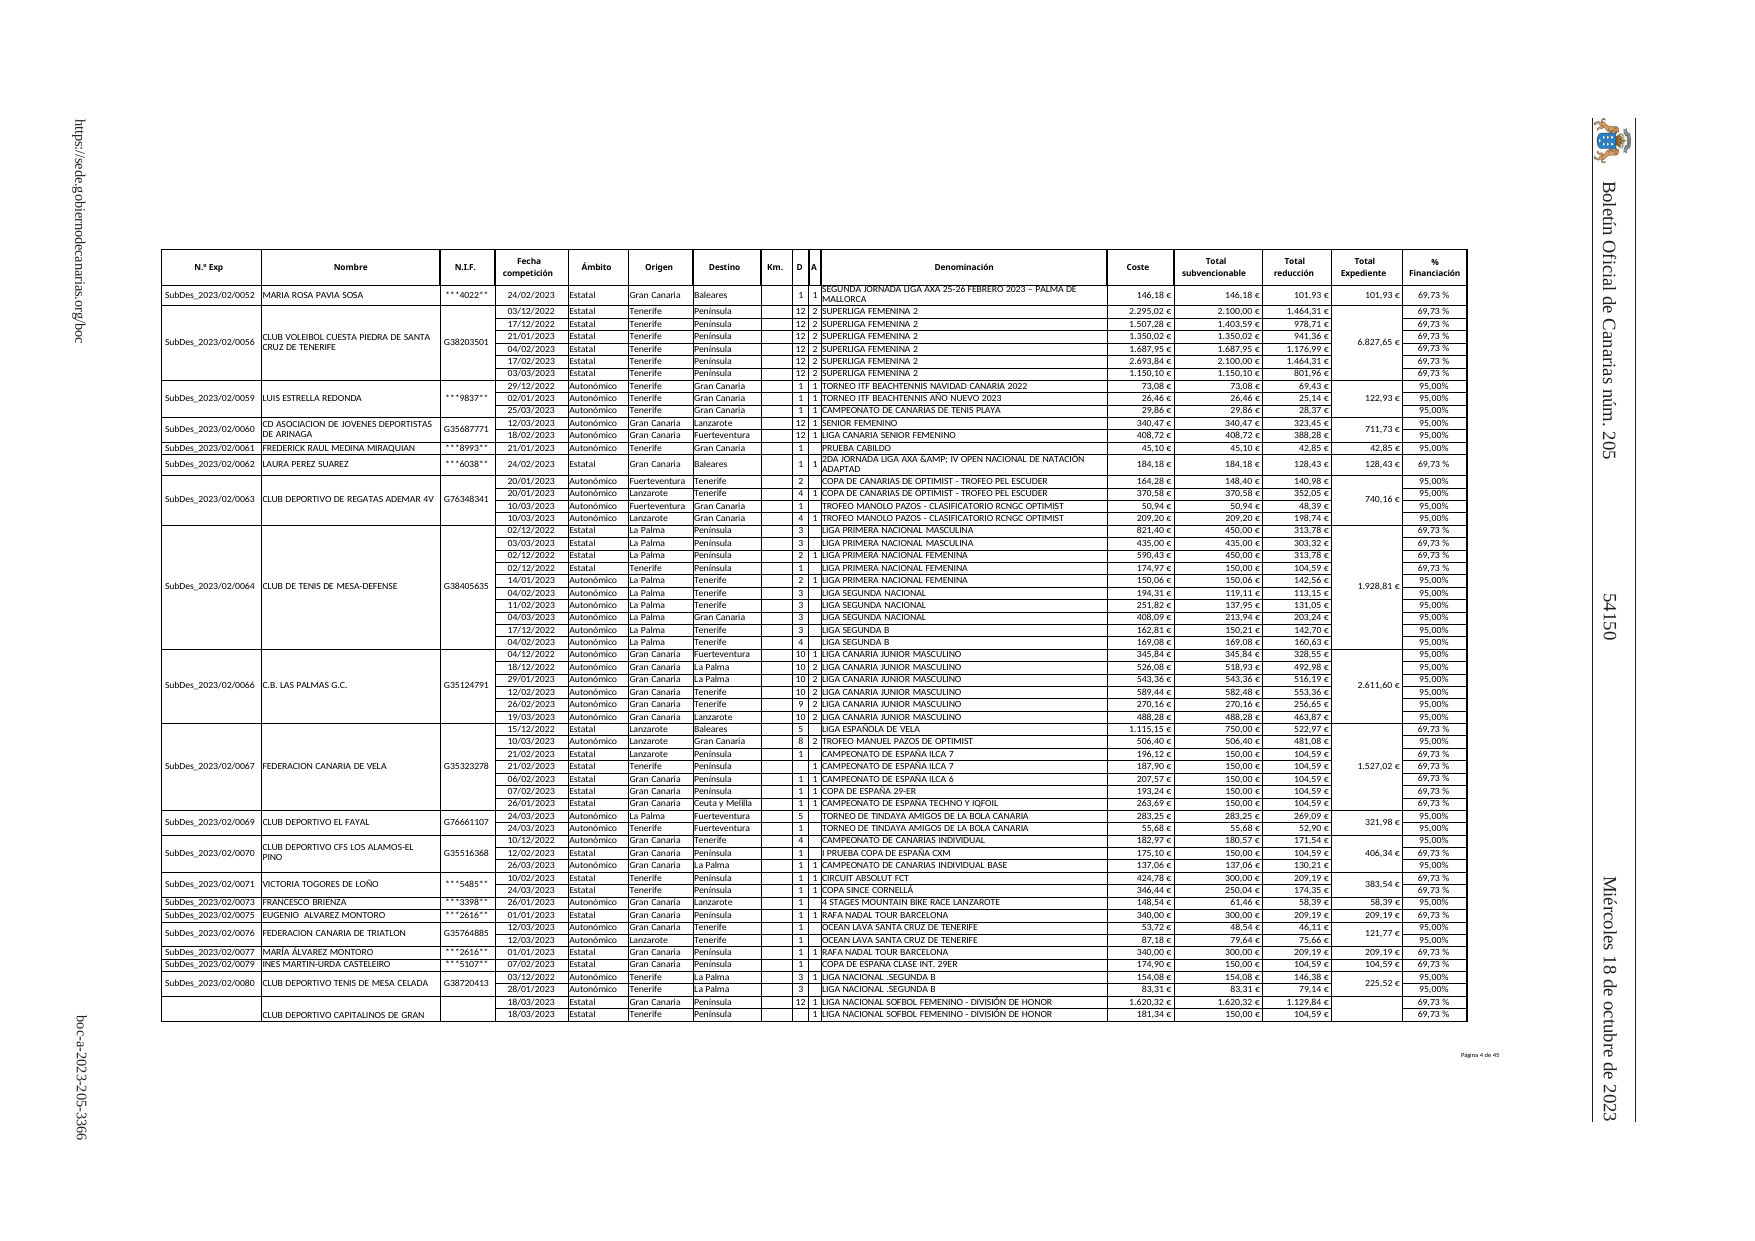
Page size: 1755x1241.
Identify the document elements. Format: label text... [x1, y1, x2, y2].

table_cell 150,00 € [1175, 1009, 1262, 1021]
table_cell SUPERLIGA FEMENINA 2 [822, 344, 1107, 355]
table_cell SubDes_2023/02/0079 [162, 960, 261, 971]
table_cell 150,00 € [1175, 786, 1262, 797]
table_cell SUPERLIGA FEMENINA 2 [822, 331, 1107, 343]
table_cell 9 [793, 699, 808, 711]
table_cell Tenerife [629, 873, 693, 884]
table_cell [1332, 997, 1402, 1021]
table_cell Estatal [569, 356, 628, 367]
table_cell 1 [809, 430, 821, 442]
table_cell Península [694, 344, 761, 355]
table_cell Baleares [694, 455, 761, 475]
table_cell [762, 675, 792, 686]
table_cell INES MARTIN-URDA CASTELEIRO [262, 960, 440, 971]
table_cell Estatal [569, 947, 628, 958]
table_cell [762, 761, 792, 773]
table_cell 69,73 % [1403, 356, 1466, 367]
table_cell FREDERICK RAUL MEDINA MIRAQUIAN [262, 443, 440, 454]
table_cell LIGA PRIMERA NACIONAL MASCULINA [822, 526, 1107, 537]
text Boletín Oficial de Canarias núm. 205 [1599, 181, 1620, 462]
table_cell Fuerteventura [694, 823, 761, 834]
table_header Fecha competición [496, 250, 568, 284]
table_cell 69,73 % [1403, 947, 1466, 958]
table_cell 506,40 € [1108, 736, 1174, 748]
table_cell CLUB DEPORTIVO CAPITALINOS DE GRAN [262, 997, 440, 1021]
table_cell 69,73 % [1403, 885, 1466, 897]
table_cell [809, 637, 821, 649]
table_cell 321,98 € [1332, 811, 1402, 834]
table_cell La Palma [629, 600, 693, 611]
table_cell SubDes_2023/02/0063 [162, 476, 261, 525]
table_cell 8 [793, 736, 808, 748]
table_cell Autonómico [569, 489, 628, 500]
text boc-a-2023-205-3366 [74, 1016, 91, 1145]
table_cell 137,95 € [1175, 600, 1262, 611]
table_cell 24/02/2023 [496, 286, 568, 305]
table_cell Autonómico [569, 625, 628, 636]
table_cell Autonómico [569, 699, 628, 711]
table_cell 69,73 % [1403, 286, 1466, 305]
table_cell 1 [809, 406, 821, 417]
table_cell [762, 344, 792, 355]
table_cell [809, 538, 821, 549]
table_cell [762, 637, 792, 649]
table_cell Estatal [569, 786, 628, 797]
table_cell 313,78 € [1263, 551, 1331, 562]
table_cell 95,00% [1403, 972, 1466, 983]
table_cell [762, 369, 792, 380]
table_cell 1.527,02 € [1332, 724, 1402, 810]
table_cell Autonómico [569, 650, 628, 661]
table_cell 73,08 € [1108, 381, 1174, 392]
table_cell 50,94 € [1108, 501, 1174, 512]
table_cell 516,19 € [1263, 675, 1331, 686]
table_cell SEGUNDA JORNADA LIGA AXA 25-26 FEBRERO 2023 – PALMA DE MALLORCA [822, 286, 1107, 305]
table_cell 69,73 % [1403, 873, 1466, 884]
table_cell 150,00 € [1175, 563, 1262, 574]
table_cell [762, 513, 792, 525]
table_cell I PRUEBA COPA DE ESPAÑA CXM [822, 848, 1107, 859]
table_cell La Palma [629, 551, 693, 562]
table_cell SubDes_2023/02/0059 [162, 381, 261, 417]
table_cell [809, 935, 821, 946]
table_header Destino [694, 250, 760, 284]
table_cell [762, 799, 792, 810]
table_cell 02/12/2022 [496, 551, 568, 562]
table_cell Gran Canaria [629, 650, 693, 661]
table_cell [809, 836, 821, 847]
table_cell 209,19 € [1263, 873, 1331, 884]
table_cell Lanzarote [694, 898, 761, 909]
table_cell Estatal [569, 306, 628, 318]
table_cell 4 [793, 637, 808, 649]
table_header Total Expediente [1332, 250, 1402, 284]
table_cell 6.827,65 € [1332, 306, 1402, 380]
table_cell 4 [793, 489, 808, 500]
table_cell CLUB DE TENIS DE MESA-DEFENSE [262, 526, 440, 649]
table_cell 5 [793, 811, 808, 822]
table_cell 104,59 € [1263, 563, 1331, 574]
table_cell 10/03/2023 [496, 736, 568, 748]
table_cell 69,73 % [1403, 1009, 1466, 1021]
table_cell 12 [793, 306, 808, 318]
table_cell Autonómico [569, 687, 628, 698]
table_cell [809, 476, 821, 487]
table_cell Península [694, 848, 761, 859]
table_cell [809, 984, 821, 996]
table_cell 1 [809, 997, 821, 1008]
table_cell 12/03/2023 [496, 935, 568, 946]
table_cell [762, 960, 792, 971]
table_cell 2.611,60 € [1332, 650, 1402, 723]
table_cell 95,00% [1403, 443, 1466, 454]
table_cell 2.100,00 € [1175, 306, 1262, 318]
table_cell 46,11 € [1263, 923, 1331, 934]
table_cell 10/03/2023 [496, 501, 568, 512]
table_cell La Palma [629, 538, 693, 549]
table_cell 03/03/2023 [496, 538, 568, 549]
table_cell 26,46 € [1108, 393, 1174, 404]
table_cell SubDes_2023/02/0070 [162, 836, 261, 872]
table_cell SubDes_2023/02/0064 [162, 526, 261, 649]
table_cell 313,78 € [1263, 526, 1331, 537]
table_cell CLUB DEPORTIVO DE REGATAS ADEMAR 4V [262, 476, 440, 525]
table_cell 250,04 € [1175, 885, 1262, 897]
table_cell 95,00% [1403, 923, 1466, 934]
table_cell 01/01/2023 [496, 910, 568, 921]
table_cell 12 [793, 418, 808, 429]
table_cell Península [694, 761, 761, 773]
table_cell ***2616** [441, 910, 495, 921]
table_cell 450,00 € [1175, 551, 1262, 562]
table_cell 2 [809, 736, 821, 748]
table_cell 2 [809, 369, 821, 380]
table_cell Gran Canaria [629, 418, 693, 429]
table_cell 12 [793, 430, 808, 442]
table_cell Península [694, 947, 761, 958]
table_cell 1 [793, 947, 808, 958]
table_header Nombre [262, 250, 439, 284]
table_cell 79,14 € [1263, 984, 1331, 996]
table_cell 2 [809, 319, 821, 330]
table_cell Península [694, 749, 761, 760]
table_cell 1 [793, 381, 808, 392]
table_cell Estatal [569, 1009, 628, 1021]
table_cell 12/02/2023 [496, 687, 568, 698]
table_cell 73,08 € [1175, 381, 1262, 392]
table_cell 69,73 % [1403, 960, 1466, 971]
table_cell [762, 526, 792, 537]
table_cell 48,54 € [1175, 923, 1262, 934]
table_cell 04/12/2022 [496, 650, 568, 661]
table_cell 435,00 € [1175, 538, 1262, 549]
table_cell 12 [793, 997, 808, 1008]
table_cell 154,08 € [1175, 972, 1262, 983]
table_cell 162,81 € [1108, 625, 1174, 636]
table_cell OCEAN LAVA SANTA CRUZ DE TENERIFE [822, 935, 1107, 946]
table_cell Tenerife [629, 356, 693, 367]
table_cell LIGA ESPAÑOLA DE VELA [822, 724, 1107, 735]
table_cell Península [694, 319, 761, 330]
table_cell 1.928,81 € [1332, 526, 1402, 649]
table_cell LIGA PRIMERA NACIONAL FEMENINA [822, 575, 1107, 587]
table_cell Autonómico [569, 575, 628, 587]
table_cell 1 [793, 799, 808, 810]
table_cell 113,15 € [1263, 588, 1331, 599]
table_cell [809, 960, 821, 971]
table_cell La Palma [629, 588, 693, 599]
table_header N.º Exp [162, 250, 261, 284]
table_cell 424,78 € [1108, 873, 1174, 884]
table_cell Península [694, 873, 761, 884]
table_cell 553,36 € [1263, 687, 1331, 698]
table_cell 3 [793, 972, 808, 983]
table_cell 203,24 € [1263, 613, 1331, 624]
table_cell [762, 774, 792, 785]
table_cell LIGA SEGUNDA B [822, 625, 1107, 636]
table_cell 1 [809, 418, 821, 429]
table_cell 83,31 € [1108, 984, 1174, 996]
table_cell Lanzarote [629, 736, 693, 748]
table_cell Autonómico [569, 393, 628, 404]
table_cell [762, 443, 792, 454]
table_cell SUPERLIGA FEMENINA 2 [822, 306, 1107, 318]
table_cell 1 [809, 575, 821, 587]
table_cell Autonómico [569, 406, 628, 417]
table_cell Gran Canaria [629, 848, 693, 859]
table_cell Gran Canaria [694, 381, 761, 392]
table_cell C.B. LAS PALMAS G.C. [262, 650, 440, 723]
table_cell [809, 898, 821, 909]
table_cell [809, 823, 821, 834]
table_cell 95,00% [1403, 513, 1466, 525]
table_cell 251,82 € [1108, 600, 1174, 611]
table_cell [762, 712, 792, 723]
table_cell 1 [809, 885, 821, 897]
table_cell Gran Canaria [629, 923, 693, 934]
table_cell 2 [809, 356, 821, 367]
table_cell TORNEO DE TINDAYA AMIGOS DE LA BOLA CANARIA [822, 811, 1107, 822]
table_cell 590,43 € [1108, 551, 1174, 562]
table_cell [762, 489, 792, 500]
table_cell ***9837** [441, 381, 495, 417]
table_cell LIGA CANARIA JUNIOR MASCULINO [822, 675, 1107, 686]
table_cell 225,52 € [1332, 972, 1402, 996]
table_cell 58,39 € [1263, 898, 1331, 909]
table_cell [762, 551, 792, 562]
table_cell 209,19 € [1263, 947, 1331, 958]
table_cell 150,00 € [1175, 749, 1262, 760]
table_cell 146,18 € [1175, 286, 1262, 305]
table_cell 150,21 € [1175, 625, 1262, 636]
table_cell 29/01/2023 [496, 675, 568, 686]
table_cell [809, 749, 821, 760]
table_cell [809, 563, 821, 574]
table_cell 04/02/2023 [496, 637, 568, 649]
table_cell 18/03/2023 [496, 1009, 568, 1021]
table_cell 1 [809, 774, 821, 785]
table_header D [793, 250, 808, 284]
table_cell 209,20 € [1108, 513, 1174, 525]
table_cell Fuerteventura [694, 811, 761, 822]
table_cell 29/12/2022 [496, 381, 568, 392]
table_cell Lanzarote [694, 712, 761, 723]
table_cell Península [694, 331, 761, 343]
table_cell Estatal [569, 749, 628, 760]
table_cell Estatal [569, 319, 628, 330]
table_cell Autonómico [569, 600, 628, 611]
table_cell 06/02/2023 [496, 774, 568, 785]
table_cell 184,18 € [1175, 455, 1262, 475]
table_cell 300,00 € [1175, 947, 1262, 958]
table_cell Tenerife [629, 306, 693, 318]
table_cell 209,19 € [1332, 947, 1402, 958]
table_cell LAURA PEREZ SUAREZ [262, 455, 440, 475]
table_cell Autonómico [569, 935, 628, 946]
table_cell 95,00% [1403, 489, 1466, 500]
table_cell 154,08 € [1108, 972, 1174, 983]
table_cell Gran Canaria [629, 430, 693, 442]
table_cell Tenerife [629, 319, 693, 330]
table_cell 196,12 € [1108, 749, 1174, 760]
table_cell 1 [809, 1009, 821, 1021]
table_cell 21/02/2023 [496, 749, 568, 760]
table_cell 150,00 € [1175, 848, 1262, 859]
table_cell CAMPEONATO DE ESPAÑA ILCA 6 [822, 774, 1107, 785]
table_cell Gran Canaria [694, 736, 761, 748]
table_cell 21/01/2023 [496, 331, 568, 343]
table_cell 69,73 % [1403, 848, 1466, 859]
table_cell LIGA SEGUNDA NACIONAL [822, 600, 1107, 611]
table_cell SubDes_2023/02/0062 [162, 455, 261, 475]
table_cell Península [694, 786, 761, 797]
table_cell LUIS ESTRELLA REDONDA [262, 381, 440, 417]
table_cell 1 [809, 947, 821, 958]
table_cell 104,59 € [1263, 848, 1331, 859]
table_cell 104,59 € [1263, 761, 1331, 773]
text Miércoles 18 de octubre de 2023 [1600, 876, 1621, 1124]
table_cell Tenerife [694, 625, 761, 636]
table_cell SubDes_2023/02/0073 [162, 898, 261, 909]
table_cell 45,10 € [1175, 443, 1262, 454]
table_cell CAMPEONATO DE ESPAÑA ILCA 7 [822, 749, 1107, 760]
table_cell SUPERLIGA FEMENINA 2 [822, 369, 1107, 380]
table_cell Lanzarote [629, 935, 693, 946]
table_cell 1.464,31 € [1263, 356, 1331, 367]
table_cell Tenerife [694, 923, 761, 934]
table_cell SubDes_2023/02/0080 [162, 972, 261, 996]
table_cell Autonómico [569, 443, 628, 454]
table_cell SubDes_2023/02/0076 [162, 923, 261, 946]
table_cell [762, 381, 792, 392]
table_cell [809, 848, 821, 859]
table_cell 3 [793, 588, 808, 599]
table_cell SubDes_2023/02/0069 [162, 811, 261, 834]
table_cell 150,00 € [1175, 799, 1262, 810]
table_cell Autonómico [569, 860, 628, 872]
table_cell [762, 885, 792, 897]
table_cell Ceuta y Melilla [694, 799, 761, 810]
table_cell 1.687,95 € [1175, 344, 1262, 355]
table_cell 19/03/2023 [496, 712, 568, 723]
table_cell 03/12/2022 [496, 972, 568, 983]
table_cell 48,39 € [1263, 501, 1331, 512]
table_cell 941,36 € [1263, 331, 1331, 343]
table_cell 522,97 € [1263, 724, 1331, 735]
table_cell 582,48 € [1175, 687, 1262, 698]
table_cell SubDes_2023/02/0056 [162, 306, 261, 380]
table_cell 506,40 € [1175, 736, 1262, 748]
table_cell 101,93 € [1263, 286, 1331, 305]
table_cell Estatal [569, 344, 628, 355]
table_cell 55,68 € [1175, 823, 1262, 834]
table_cell 1 [809, 551, 821, 562]
table_cell 119,11 € [1175, 588, 1262, 599]
table_cell 69,73 % [1403, 331, 1466, 343]
table_cell [809, 811, 821, 822]
table_cell 69,73 % [1403, 997, 1466, 1008]
table_cell 75,66 € [1263, 935, 1331, 946]
table_cell 463,87 € [1263, 712, 1331, 723]
table_cell LIGA PRIMERA NACIONAL FEMENINA [822, 551, 1107, 562]
table_cell Tenerife [694, 836, 761, 847]
table_cell 1.350,02 € [1175, 331, 1262, 343]
table_cell 104,59 € [1263, 1009, 1331, 1021]
table_cell 95,00% [1403, 984, 1466, 996]
table_cell 10/12/2022 [496, 836, 568, 847]
table_cell 140,98 € [1263, 476, 1331, 487]
table_cell [762, 306, 792, 318]
table_cell 2 [809, 675, 821, 686]
table_cell [762, 588, 792, 599]
table_cell 160,63 € [1263, 637, 1331, 649]
table_cell 26/03/2023 [496, 860, 568, 872]
table_cell 2.100,00 € [1175, 356, 1262, 367]
table_cell 1 [809, 393, 821, 404]
table_cell 69,73 % [1403, 344, 1466, 355]
table_cell 148,54 € [1108, 898, 1174, 909]
table_cell 95,00% [1403, 662, 1466, 673]
table_cell [762, 455, 792, 475]
table_cell G35687771 [441, 418, 495, 442]
table_cell 1 [793, 885, 808, 897]
table_cell [762, 356, 792, 367]
table_cell 29,86 € [1108, 406, 1174, 417]
table_cell [762, 947, 792, 958]
table_cell 406,34 € [1332, 836, 1402, 872]
table_cell [762, 1009, 792, 1021]
table_cell G38405635 [441, 526, 495, 649]
table_cell Gran Canaria [694, 443, 761, 454]
table_cell 408,09 € [1108, 613, 1174, 624]
table_cell La Palma [694, 662, 761, 673]
table_cell 10 [793, 687, 808, 698]
table_cell 169,08 € [1108, 637, 1174, 649]
table_cell 1.150,10 € [1175, 369, 1262, 380]
table_cell 50,94 € [1175, 501, 1262, 512]
table_cell 150,06 € [1108, 575, 1174, 587]
table_cell 1.403,59 € [1175, 319, 1262, 330]
table_cell LIGA NACIONAL .SEGUNDA B [822, 984, 1107, 996]
table_cell 42,85 € [1263, 443, 1331, 454]
table_cell LIGA CANARIA JUNIOR MASCULINO [822, 699, 1107, 711]
table_cell 283,25 € [1175, 811, 1262, 822]
table_cell 26/01/2023 [496, 898, 568, 909]
table_cell 25/03/2023 [496, 406, 568, 417]
table_cell Tenerife [694, 588, 761, 599]
table_cell 104,59 € [1263, 749, 1331, 760]
table_cell 1.620,32 € [1175, 997, 1262, 1008]
table_cell 750,00 € [1175, 724, 1262, 735]
table_cell [762, 538, 792, 549]
table_cell Península [694, 306, 761, 318]
table_cell Autonómico [569, 637, 628, 649]
table_cell Autonómico [569, 662, 628, 673]
table_cell Gran Canaria [629, 699, 693, 711]
table_cell 340,00 € [1108, 910, 1174, 921]
table_cell [762, 393, 792, 404]
table_cell 340,00 € [1108, 947, 1174, 958]
table_cell Autonómico [569, 476, 628, 487]
table_cell 104,59 € [1263, 786, 1331, 797]
table_cell 104,59 € [1263, 960, 1331, 971]
table_cell Tenerife [694, 687, 761, 698]
table_cell 492,98 € [1263, 662, 1331, 673]
table_cell G35124791 [441, 650, 495, 723]
table_cell 150,06 € [1175, 575, 1262, 587]
table_cell SubDes_2023/02/0052 [162, 286, 261, 305]
table_cell 17/12/2022 [496, 319, 568, 330]
table_cell [793, 1009, 808, 1021]
table_cell Lanzarote [629, 513, 693, 525]
table_cell Península [694, 526, 761, 537]
table_cell 69,73 % [1403, 306, 1466, 318]
table_cell 131,05 € [1263, 600, 1331, 611]
table_cell Tenerife [629, 885, 693, 897]
table_cell 14/01/2023 [496, 575, 568, 587]
table_cell RAFA NADAL TOUR BARCELONA [822, 910, 1107, 921]
table_cell Estatal [569, 369, 628, 380]
table_cell 10 [793, 662, 808, 673]
table_cell TORNEO ITF BEACHTENNIS NAVIDAD CANARIA 2022 [822, 381, 1107, 392]
table_cell 4 [793, 513, 808, 525]
table_cell Autonómico [569, 418, 628, 429]
table_cell Autonómico [569, 736, 628, 748]
table_cell 1 [793, 860, 808, 872]
table_cell TROFEO MANOLO PAZOS - CLASIFICATORIO RCNGC OPTIMIST [822, 501, 1107, 512]
table_cell Estatal [569, 563, 628, 574]
table_cell Estatal [569, 774, 628, 785]
table_cell [762, 501, 792, 512]
table_cell [809, 526, 821, 537]
table_cell 137,06 € [1175, 860, 1262, 872]
table_cell Gran Canaria [629, 786, 693, 797]
table_cell 1 [793, 935, 808, 946]
table_cell 95,00% [1403, 650, 1466, 661]
table_cell 130,21 € [1263, 860, 1331, 872]
table_cell Gran Canaria [629, 774, 693, 785]
table_cell Gran Canaria [694, 406, 761, 417]
table_cell COPA DE CANARIAS DE OPTIMIST - TROFEO PEL ESCUDER [822, 476, 1107, 487]
table_header Total subvencionable [1175, 250, 1262, 284]
table_cell Tenerife [694, 637, 761, 649]
table_cell [762, 286, 792, 305]
table_cell Tenerife [629, 406, 693, 417]
table_cell Autonómico [569, 898, 628, 909]
table_cell Tenerife [629, 761, 693, 773]
table_cell Península [694, 1009, 761, 1021]
table_cell [762, 997, 792, 1008]
table_cell 95,00% [1403, 687, 1466, 698]
table_cell 978,71 € [1263, 319, 1331, 330]
table_cell 2 [809, 699, 821, 711]
table_cell Fuerteventura [694, 430, 761, 442]
table_cell SUPERLIGA FEMENINA 2 [822, 356, 1107, 367]
table_cell 1.129,84 € [1263, 997, 1331, 1008]
table_cell Gran Canaria [629, 286, 693, 305]
table_cell [762, 749, 792, 760]
table_cell 2 [793, 575, 808, 587]
table_cell [762, 406, 792, 417]
table_cell 171,54 € [1263, 836, 1331, 847]
table_cell CAMPEONATO DE ESPAÑA ILCA 7 [822, 761, 1107, 773]
table_cell 269,09 € [1263, 811, 1331, 822]
table_cell 4 STAGES MOUNTAIN BIKE RACE LANZAROTE [822, 898, 1107, 909]
table_cell TROFEO MANUEL PAZOS DE OPTIMIST [822, 736, 1107, 748]
table_cell 801,96 € [1263, 369, 1331, 380]
table_cell Estatal [569, 286, 628, 305]
table_cell 481,08 € [1263, 736, 1331, 748]
table_cell 174,97 € [1108, 563, 1174, 574]
table_header Origen [629, 250, 692, 284]
table_cell LIGA CANARIA JUNIOR MASCULINO [822, 712, 1107, 723]
table_cell [762, 476, 792, 487]
table_cell [762, 786, 792, 797]
table_cell ***4022** [441, 286, 495, 305]
table_cell 104,59 € [1263, 799, 1331, 810]
table_cell SubDes_2023/02/0066 [162, 650, 261, 723]
table_cell [762, 600, 792, 611]
table_cell 42,85 € [1332, 443, 1402, 454]
table_cell [762, 935, 792, 946]
table_cell CAMPEONATO DE ESPAÑA TECHNO Y IQFOIL [822, 799, 1107, 810]
table_cell Gran Canaria [629, 675, 693, 686]
table_cell 209,19 € [1263, 910, 1331, 921]
table_cell ***3398** [441, 898, 495, 909]
table_cell 69,73 % [1403, 551, 1466, 562]
table_cell 10 [793, 675, 808, 686]
table_cell [762, 836, 792, 847]
table_cell La Palma [694, 984, 761, 996]
table_cell 1 [793, 786, 808, 797]
table_cell COPA DE ESPAÑA 29-ER [822, 786, 1107, 797]
table_cell SubDes_2023/02/0067 [162, 724, 261, 810]
table_cell Gran Canaria [694, 501, 761, 512]
table_cell 5 [793, 724, 808, 735]
table_cell 488,28 € [1175, 712, 1262, 723]
table_cell Estatal [569, 331, 628, 343]
table_cell 15/12/2022 [496, 724, 568, 735]
table_cell Gran Canaria [694, 613, 761, 624]
table_cell Tenerife [629, 984, 693, 996]
table_cell 95,00% [1403, 381, 1466, 392]
table_cell 95,00% [1403, 935, 1466, 946]
table_cell [762, 418, 792, 429]
table_cell Autonómico [569, 823, 628, 834]
table_cell [762, 331, 792, 343]
table_cell LIGA CANARIA JUNIOR MASCULINO [822, 650, 1107, 661]
table_cell Tenerife [694, 476, 761, 487]
table_cell 150,00 € [1175, 960, 1262, 971]
table_cell Estatal [569, 960, 628, 971]
table_cell ***6038** [441, 455, 495, 475]
table_cell 69,43 € [1263, 381, 1331, 392]
table_cell 1 [793, 286, 808, 305]
table_cell 1 [793, 873, 808, 884]
table_cell 174,35 € [1263, 885, 1331, 897]
table_cell 104,59 € [1263, 774, 1331, 785]
table_cell Lanzarote [629, 749, 693, 760]
table_cell 142,70 € [1263, 625, 1331, 636]
table_cell 3 [793, 984, 808, 996]
table_cell 24/03/2023 [496, 811, 568, 822]
table_cell Autonómico [569, 923, 628, 934]
table_cell [762, 650, 792, 661]
table_cell MARIA ROSA PAVIA SOSA [262, 286, 440, 305]
table_cell 95,00% [1403, 699, 1466, 711]
table_cell VICTORIA TOGORES DE LOÑO [262, 873, 440, 897]
table_cell Tenerife [629, 1009, 693, 1021]
table_cell 07/02/2023 [496, 786, 568, 797]
table_cell 1.115,15 € [1108, 724, 1174, 735]
table_cell SUPERLIGA FEMENINA 2 [822, 319, 1107, 330]
table_header Total reducción [1263, 250, 1331, 284]
table_cell 45,10 € [1108, 443, 1174, 454]
table_cell 207,57 € [1108, 774, 1174, 785]
table_cell 1 [793, 823, 808, 834]
table_header Ámbito [569, 250, 628, 284]
table_cell SubDes_2023/02/0075 [162, 910, 261, 921]
table_cell 142,56 € [1263, 575, 1331, 587]
table_cell [441, 997, 495, 1021]
table_cell 95,00% [1403, 836, 1466, 847]
table_cell 95,00% [1403, 418, 1466, 429]
table_cell [762, 430, 792, 442]
table_cell COPA DE ESPAÑA CLASE INT. 29ER [822, 960, 1107, 971]
table_cell LIGA PRIMERA NACIONAL FEMENINA [822, 563, 1107, 574]
table_cell 2 [793, 551, 808, 562]
table_cell LIGA SEGUNDA NACIONAL [822, 613, 1107, 624]
table_cell 24/02/2023 [496, 455, 568, 475]
table_cell [762, 873, 792, 884]
table_cell 52,90 € [1263, 823, 1331, 834]
table_cell 1 [809, 286, 821, 305]
table_cell 328,55 € [1263, 650, 1331, 661]
table_cell 346,44 € [1108, 885, 1174, 897]
table_cell Fuerteventura [694, 650, 761, 661]
table_cell 2 [809, 344, 821, 355]
table_cell 95,00% [1403, 393, 1466, 404]
table_cell 256,65 € [1263, 699, 1331, 711]
table_cell 345,84 € [1175, 650, 1262, 661]
table_cell 24/03/2023 [496, 823, 568, 834]
table_cell 02/12/2022 [496, 563, 568, 574]
table_cell Península [694, 774, 761, 785]
table_cell Tenerife [629, 393, 693, 404]
table_cell 21/01/2023 [496, 443, 568, 454]
table_cell 95,00% [1403, 860, 1466, 872]
table_cell 352,05 € [1263, 489, 1331, 500]
table_cell 95,00% [1403, 898, 1466, 909]
table_cell Estatal [569, 997, 628, 1008]
table_cell Gran Canaria [629, 662, 693, 673]
table_cell 740,16 € [1332, 476, 1402, 525]
table_cell Península [694, 563, 761, 574]
table_header Km. [762, 250, 792, 284]
table_cell La Palma [629, 613, 693, 624]
table_cell [762, 848, 792, 859]
table_cell Autonómico [569, 613, 628, 624]
table_cell 450,00 € [1175, 526, 1262, 537]
table_cell La Palma [694, 860, 761, 872]
table_cell 1 [793, 443, 808, 454]
table_cell 1 [793, 393, 808, 404]
table_cell Estatal [569, 526, 628, 537]
table_cell 02/01/2023 [496, 393, 568, 404]
table_cell [762, 575, 792, 587]
table_cell Estatal [569, 910, 628, 921]
table_cell LIGA NACIONAL SOFBOL FEMENINO - DIVISIÓN DE HONOR [822, 1009, 1107, 1021]
table_cell 12 [793, 344, 808, 355]
table_cell Estatal [569, 761, 628, 773]
table_cell 1.176,99 € [1263, 344, 1331, 355]
table_cell Estatal [569, 848, 628, 859]
table_cell LIGA SEGUNDA NACIONAL [822, 588, 1107, 599]
table_cell 28/01/2023 [496, 984, 568, 996]
table_cell Península [694, 885, 761, 897]
table_cell LIGA CANARIA JUNIOR MASCULINO [822, 662, 1107, 673]
table_cell 69,73 % [1403, 749, 1466, 760]
table_cell Tenerife [694, 699, 761, 711]
table_cell Autonómico [569, 513, 628, 525]
table_cell Gran Canaria [629, 836, 693, 847]
table_cell 300,00 € [1175, 873, 1262, 884]
table_cell Tenerife [629, 381, 693, 392]
table_cell 95,00% [1403, 406, 1466, 417]
table_cell 12 [793, 369, 808, 380]
table_cell Fuerteventura [629, 476, 693, 487]
table_cell PRUEBA CABILDO [822, 443, 1107, 454]
table_cell [762, 811, 792, 822]
table_cell 95,00% [1403, 600, 1466, 611]
table_cell 95,00% [1403, 712, 1466, 723]
table_cell 28,37 € [1263, 406, 1331, 417]
table_cell 1 [809, 972, 821, 983]
table_cell 1 [793, 563, 808, 574]
table_cell Autonómico [569, 811, 628, 822]
table_cell 11/02/2023 [496, 600, 568, 611]
table_cell CIRCUIT ABSOLUT FCT [822, 873, 1107, 884]
table_cell 146,38 € [1263, 972, 1331, 983]
table_cell G38203501 [441, 306, 495, 380]
table_cell 1.464,31 € [1263, 306, 1331, 318]
table_cell [762, 319, 792, 330]
table_cell Estatal [569, 538, 628, 549]
table_cell 95,00% [1403, 588, 1466, 599]
table_cell Tenerife [629, 972, 693, 983]
table_cell LIGA SEGUNDA B [822, 637, 1107, 649]
table_cell Gran Canaria [629, 997, 693, 1008]
table_cell Baleares [694, 724, 761, 735]
table_cell 180,57 € [1175, 836, 1262, 847]
table_cell Península [694, 960, 761, 971]
table_cell 69,73 % [1403, 786, 1466, 797]
table_cell 1 [809, 873, 821, 884]
table_cell Tenerife [694, 935, 761, 946]
table_cell 1 [793, 749, 808, 760]
table_cell 18/12/2022 [496, 662, 568, 673]
table_cell 169,08 € [1175, 637, 1262, 649]
table_cell La Palma [629, 575, 693, 587]
table_cell 69,73 % [1403, 526, 1466, 537]
table_cell [762, 625, 792, 636]
table_cell La Palma [629, 526, 693, 537]
table_cell 543,36 € [1108, 675, 1174, 686]
table_cell 26,46 € [1175, 393, 1262, 404]
table_cell 69,73 % [1403, 774, 1466, 785]
table_cell 104,59 € [1332, 960, 1402, 971]
table_cell CLUB DEPORTIVO EL FAYAL [262, 811, 440, 834]
table_cell 408,72 € [1108, 430, 1174, 442]
table_cell SubDes_2023/02/0061 [162, 443, 261, 454]
table_cell 95,00% [1403, 823, 1466, 834]
table_cell La Palma [629, 625, 693, 636]
table_cell 69,73 % [1403, 910, 1466, 921]
table_cell 12/03/2023 [496, 923, 568, 934]
table_cell 1 [809, 650, 821, 661]
table_cell 1 [793, 923, 808, 934]
table_cell [762, 910, 792, 921]
table_cell Autonómico [569, 984, 628, 996]
table_cell G35516368 [441, 836, 495, 872]
table_cell Gran Canaria [629, 799, 693, 810]
table_cell LIGA NACIONAL SOFBOL FEMENINO - DIVISIÓN DE HONOR [822, 997, 1107, 1008]
table_cell [762, 724, 792, 735]
table_cell [762, 687, 792, 698]
table_cell Tenerife [629, 369, 693, 380]
table_cell 29,86 € [1175, 406, 1262, 417]
table_cell TORNEO DE TINDAYA AMIGOS DE LA BOLA CANARIA [822, 823, 1107, 834]
table_cell [762, 984, 792, 996]
table_cell [162, 997, 261, 1021]
table_cell Autonómico [569, 836, 628, 847]
table_cell 2 [809, 306, 821, 318]
table_cell 1 [793, 960, 808, 971]
table_cell [809, 923, 821, 934]
table_cell 323,45 € [1263, 418, 1331, 429]
table_cell CAMPEONATO DE CANARIAS INDIVIDUAL [822, 836, 1107, 847]
table_cell [762, 699, 792, 711]
table_cell 95,00% [1403, 430, 1466, 442]
table_cell 137,06 € [1108, 860, 1174, 872]
table_cell Gran Canaria [629, 960, 693, 971]
table_cell 55,68 € [1108, 823, 1174, 834]
table_cell [762, 563, 792, 574]
table_cell [809, 625, 821, 636]
table_cell 95,00% [1403, 476, 1466, 487]
table_cell 10 [793, 650, 808, 661]
table_cell 213,94 € [1175, 613, 1262, 624]
table_cell COPA SINCE CORNELLÁ [822, 885, 1107, 897]
table_cell 53,72 € [1108, 923, 1174, 934]
table_cell 1 [809, 786, 821, 797]
table_cell 263,69 € [1108, 799, 1174, 810]
table_cell G76661107 [441, 811, 495, 834]
table_header Denominación [822, 250, 1106, 284]
table_cell [762, 823, 792, 834]
table_cell FEDERACION CANARIA DE TRIATLON [262, 923, 440, 946]
table_cell Estatal [569, 885, 628, 897]
table_cell 370,58 € [1175, 489, 1262, 500]
table_cell ***5107** [441, 960, 495, 971]
table_cell 3 [793, 625, 808, 636]
table_cell 18/03/2023 [496, 997, 568, 1008]
table_cell 184,18 € [1108, 455, 1174, 475]
table_cell G38720413 [441, 972, 495, 996]
table_cell [809, 613, 821, 624]
table_cell 270,16 € [1108, 699, 1174, 711]
table_cell G76348341 [441, 476, 495, 525]
table_cell Gran Canaria [629, 898, 693, 909]
table_cell Península [694, 369, 761, 380]
table_cell Tenerife [629, 563, 693, 574]
table_cell COPA DE CANARIAS DE OPTIMIST - TROFEO PEL ESCUDER [822, 489, 1107, 500]
table_cell EUGENIO ALVAREZ MONTORO [262, 910, 440, 921]
table_cell Fuerteventura [629, 501, 693, 512]
table_cell 69,73 % [1403, 563, 1466, 574]
table_cell 1 [809, 489, 821, 500]
table_cell La Palma [629, 811, 693, 822]
table_cell ***5485** [441, 873, 495, 897]
table_cell LIGA CANARIA JUNIOR MASCULINO [822, 687, 1107, 698]
table_cell Tenerife [694, 575, 761, 587]
table_cell 1 [809, 910, 821, 921]
table_cell 821,40 € [1108, 526, 1174, 537]
table_cell 2 [809, 331, 821, 343]
table_cell 79,64 € [1175, 935, 1262, 946]
table_cell 04/03/2023 [496, 613, 568, 624]
table_cell 182,97 € [1108, 836, 1174, 847]
table_cell TROFEO MANOLO PAZOS - CLASIFICATORIO RCNGC OPTIMIST [822, 513, 1107, 525]
table_cell Autonómico [569, 381, 628, 392]
table_cell 12/03/2023 [496, 418, 568, 429]
table_cell 58,39 € [1332, 898, 1402, 909]
table_cell 408,72 € [1175, 430, 1262, 442]
table_cell LIGA NACIONAL .SEGUNDA B [822, 972, 1107, 983]
table_cell Autonómico [569, 712, 628, 723]
table_cell 174,90 € [1108, 960, 1174, 971]
table_cell 12/02/2023 [496, 848, 568, 859]
table_cell [809, 443, 821, 454]
table_cell Estatal [569, 799, 628, 810]
table_cell 198,74 € [1263, 513, 1331, 525]
table_cell Estatal [569, 873, 628, 884]
table_cell 12 [793, 319, 808, 330]
table_cell 194,31 € [1108, 588, 1174, 599]
table_cell TORNEO ITF BEACHTENNIS AÑO NUEVO 2023 [822, 393, 1107, 404]
table_cell 3 [793, 613, 808, 624]
table_cell 10/03/2023 [496, 513, 568, 525]
table_cell [762, 860, 792, 872]
table_cell 1.620,32 € [1108, 997, 1174, 1008]
table_cell 148,40 € [1175, 476, 1262, 487]
table_header N.I.F. [441, 250, 494, 284]
table_cell 711,73 € [1332, 418, 1402, 442]
table_cell Tenerife [629, 443, 693, 454]
table_cell 95,00% [1403, 811, 1466, 822]
table_header Coste [1108, 250, 1173, 284]
table_cell 17/02/2023 [496, 356, 568, 367]
table_cell 87,18 € [1108, 935, 1174, 946]
text https://sede.gobiernodecanarias.org/boc [72, 119, 89, 353]
table_cell 1 [793, 898, 808, 909]
table_cell [762, 972, 792, 983]
table_cell 1 [793, 848, 808, 859]
table_cell Península [694, 910, 761, 921]
table_cell 95,00% [1403, 637, 1466, 649]
table_cell 150,00 € [1175, 774, 1262, 785]
table_cell RAFA NADAL TOUR BARCELONA [822, 947, 1107, 958]
table_cell 24/03/2023 [496, 885, 568, 897]
table_cell 95,00% [1403, 613, 1466, 624]
table_cell 26/01/2023 [496, 799, 568, 810]
table_cell Autonómico [569, 972, 628, 983]
table_cell Tenerife [694, 600, 761, 611]
table_cell 2 [809, 662, 821, 673]
table_cell 17/12/2022 [496, 625, 568, 636]
table_cell 175,10 € [1108, 848, 1174, 859]
table_cell FRANCESCO BRIENZA [262, 898, 440, 909]
table_cell 10 [793, 712, 808, 723]
table_cell [762, 662, 792, 673]
table_cell Tenerife [694, 489, 761, 500]
table_cell Tenerife [629, 344, 693, 355]
table_cell 193,24 € [1108, 786, 1174, 797]
table_cell [762, 613, 792, 624]
table_cell 1 [793, 406, 808, 417]
table_cell 209,20 € [1175, 513, 1262, 525]
table_cell 283,25 € [1108, 811, 1174, 822]
table_cell CAMPEONATO DE CANARIAS DE TENIS PLAYA [822, 406, 1107, 417]
table_cell [809, 588, 821, 599]
table_cell Península [694, 997, 761, 1008]
table_cell Autonómico [569, 588, 628, 599]
table_cell 164,28 € [1108, 476, 1174, 487]
table_cell 128,43 € [1332, 455, 1402, 475]
table_cell 270,16 € [1175, 699, 1262, 711]
table_cell [809, 724, 821, 735]
table_cell 69,73 % [1403, 799, 1466, 810]
table_cell 69,73 % [1403, 761, 1466, 773]
table_cell 121,77 € [1332, 923, 1402, 946]
table_cell 2.295,02 € [1108, 306, 1174, 318]
table_cell MARÍA ÁLVAREZ MONTORO [262, 947, 440, 958]
table_cell 383,54 € [1332, 873, 1402, 897]
table_cell CLUB DEPORTIVO TENIS DE MESA CELADA [262, 972, 440, 996]
table_cell Tenerife [629, 823, 693, 834]
table_cell 1 [809, 799, 821, 810]
table_cell 61,46 € [1175, 898, 1262, 909]
table_cell Península [694, 551, 761, 562]
table_cell Gran Canaria [694, 513, 761, 525]
table_cell 1 [793, 455, 808, 475]
table_cell 69,73 % [1403, 724, 1466, 735]
table_cell Gran Canaria [629, 860, 693, 872]
table_cell Lanzarote [629, 724, 693, 735]
table_cell Estatal [569, 551, 628, 562]
table_cell Lanzarote [694, 418, 761, 429]
table_cell 1.687,95 € [1108, 344, 1174, 355]
table_cell 1 [793, 910, 808, 921]
table_cell 12 [793, 356, 808, 367]
table_cell 83,31 € [1175, 984, 1262, 996]
table_cell LIGA CANARIA SENIOR FEMENINO [822, 430, 1107, 442]
table_cell Lanzarote [629, 489, 693, 500]
table_cell SubDes_2023/02/0060 [162, 418, 261, 442]
table_cell 526,08 € [1108, 662, 1174, 673]
table_cell 518,93 € [1175, 662, 1262, 673]
table_cell Gran Canaria [629, 712, 693, 723]
table_cell G35323278 [441, 724, 495, 810]
table_cell 345,84 € [1108, 650, 1174, 661]
table_cell 69,73 % [1403, 319, 1466, 330]
text 54150 [1600, 593, 1621, 642]
table_cell [793, 761, 808, 773]
table_cell 122,93 € [1332, 381, 1402, 417]
table_cell CLUB VOLEIBOL CUESTA PIEDRA DE SANTA CRUZ DE TENERIFE [262, 306, 440, 380]
table_cell OCEAN LAVA SANTA CRUZ DE TENERIFE [822, 923, 1107, 934]
table_cell 07/02/2023 [496, 960, 568, 971]
table_cell 95,00% [1403, 501, 1466, 512]
table_cell 1 [793, 501, 808, 512]
table_cell G35764885 [441, 923, 495, 946]
table_cell 388,28 € [1263, 430, 1331, 442]
table_cell 2DA JORNADA LIGA AXA &AMP; IV OPEN NACIONAL DE NATACIÓN ADAPTAD [822, 455, 1107, 475]
table_cell 2.693,84 € [1108, 356, 1174, 367]
table_cell 95,00% [1403, 675, 1466, 686]
table_cell 128,43 € [1263, 455, 1331, 475]
table_cell 543,36 € [1175, 675, 1262, 686]
table_cell [809, 600, 821, 611]
table_cell 1 [809, 860, 821, 872]
table_cell 209,19 € [1332, 910, 1402, 921]
table_cell 435,00 € [1108, 538, 1174, 549]
table_cell 101,93 € [1332, 286, 1402, 305]
table_cell Autonómico [569, 501, 628, 512]
table_cell La Palma [694, 675, 761, 686]
table_cell 1 [793, 774, 808, 785]
table_cell SubDes_2023/02/0071 [162, 873, 261, 897]
table_cell [762, 898, 792, 909]
table_cell SENIOR FEMENINO [822, 418, 1107, 429]
table_cell 370,58 € [1108, 489, 1174, 500]
table_cell Tenerife [629, 331, 693, 343]
table_cell 2 [793, 476, 808, 487]
table_cell [809, 501, 821, 512]
table_cell ***2616** [441, 947, 495, 958]
table_header A [810, 250, 820, 284]
table_cell CD ASOCIACION DE JOVENES DEPORTISTAS DE ARINAGA [262, 418, 440, 442]
table_cell 3 [793, 538, 808, 549]
table_cell 95,00% [1403, 575, 1466, 587]
table_cell LIGA PRIMERA NACIONAL MASCULINA [822, 538, 1107, 549]
table_cell 300,00 € [1175, 910, 1262, 921]
table_cell Autonómico [569, 675, 628, 686]
table_cell Estatal [569, 724, 628, 735]
table_cell Gran Canaria [694, 393, 761, 404]
table_cell Autonómico [569, 430, 628, 442]
table_cell 2 [809, 712, 821, 723]
table_cell 20/01/2023 [496, 476, 568, 487]
table_cell 181,34 € [1108, 1009, 1174, 1021]
table_cell 20/01/2023 [496, 489, 568, 500]
table_cell 1.507,28 € [1108, 319, 1174, 330]
table_cell [762, 923, 792, 934]
table_cell 2 [809, 687, 821, 698]
table_cell 21/02/2023 [496, 761, 568, 773]
table_cell 03/03/2023 [496, 369, 568, 380]
table_cell 1.350,02 € [1108, 331, 1174, 343]
table_cell 4 [793, 836, 808, 847]
table_cell [762, 736, 792, 748]
table_cell 146,18 € [1108, 286, 1174, 305]
table_cell Gran Canaria [629, 455, 693, 475]
table_cell CLUB DEPORTIVO CFS LOS ALAMOS-EL PINO [262, 836, 440, 872]
table_cell 03/12/2022 [496, 306, 568, 318]
table_cell SubDes_2023/02/0077 [162, 947, 261, 958]
table_cell 12 [793, 331, 808, 343]
table_header % Financiación [1403, 250, 1466, 284]
table_cell 187,90 € [1108, 761, 1174, 773]
table_cell 18/02/2023 [496, 430, 568, 442]
table_cell 589,44 € [1108, 687, 1174, 698]
table_cell 04/02/2023 [496, 588, 568, 599]
table_cell 01/01/2023 [496, 947, 568, 958]
table_cell La Palma [629, 637, 693, 649]
table_cell 1 [809, 761, 821, 773]
table_cell 1.150,10 € [1108, 369, 1174, 380]
table_cell CAMPEONATO DE CANARIAS INDIVIDUAL BASE [822, 860, 1107, 872]
table_cell 3 [793, 526, 808, 537]
table_cell La Palma [694, 972, 761, 983]
table_cell 488,28 € [1108, 712, 1174, 723]
table_cell 25,14 € [1263, 393, 1331, 404]
table_cell 340,47 € [1108, 418, 1174, 429]
table_cell Península [694, 356, 761, 367]
table_cell 26/02/2023 [496, 699, 568, 711]
table_cell Gran Canaria [629, 947, 693, 958]
table_cell Estatal [569, 455, 628, 475]
table_cell 150,00 € [1175, 761, 1262, 773]
table_cell 69,73 % [1403, 369, 1466, 380]
table_cell 303,32 € [1263, 538, 1331, 549]
table_cell 95,00% [1403, 625, 1466, 636]
table_cell 340,47 € [1175, 418, 1262, 429]
table_cell 69,73 % [1403, 455, 1466, 475]
table_cell 02/12/2022 [496, 526, 568, 537]
table_cell 95,00% [1403, 736, 1466, 748]
table_cell 3 [793, 600, 808, 611]
table_cell Baleares [694, 286, 761, 305]
table_cell 1 [809, 455, 821, 475]
table_cell Gran Canaria [629, 910, 693, 921]
table_cell 69,73 % [1403, 538, 1466, 549]
table_cell 1 [809, 381, 821, 392]
table_cell 1 [809, 513, 821, 525]
table_cell 10/02/2023 [496, 873, 568, 884]
table_cell Península [694, 538, 761, 549]
table_cell FEDERACION CANARIA DE VELA [262, 724, 440, 810]
table_cell ***8993** [441, 443, 495, 454]
table_cell Gran Canaria [629, 687, 693, 698]
table_cell 04/02/2023 [496, 344, 568, 355]
